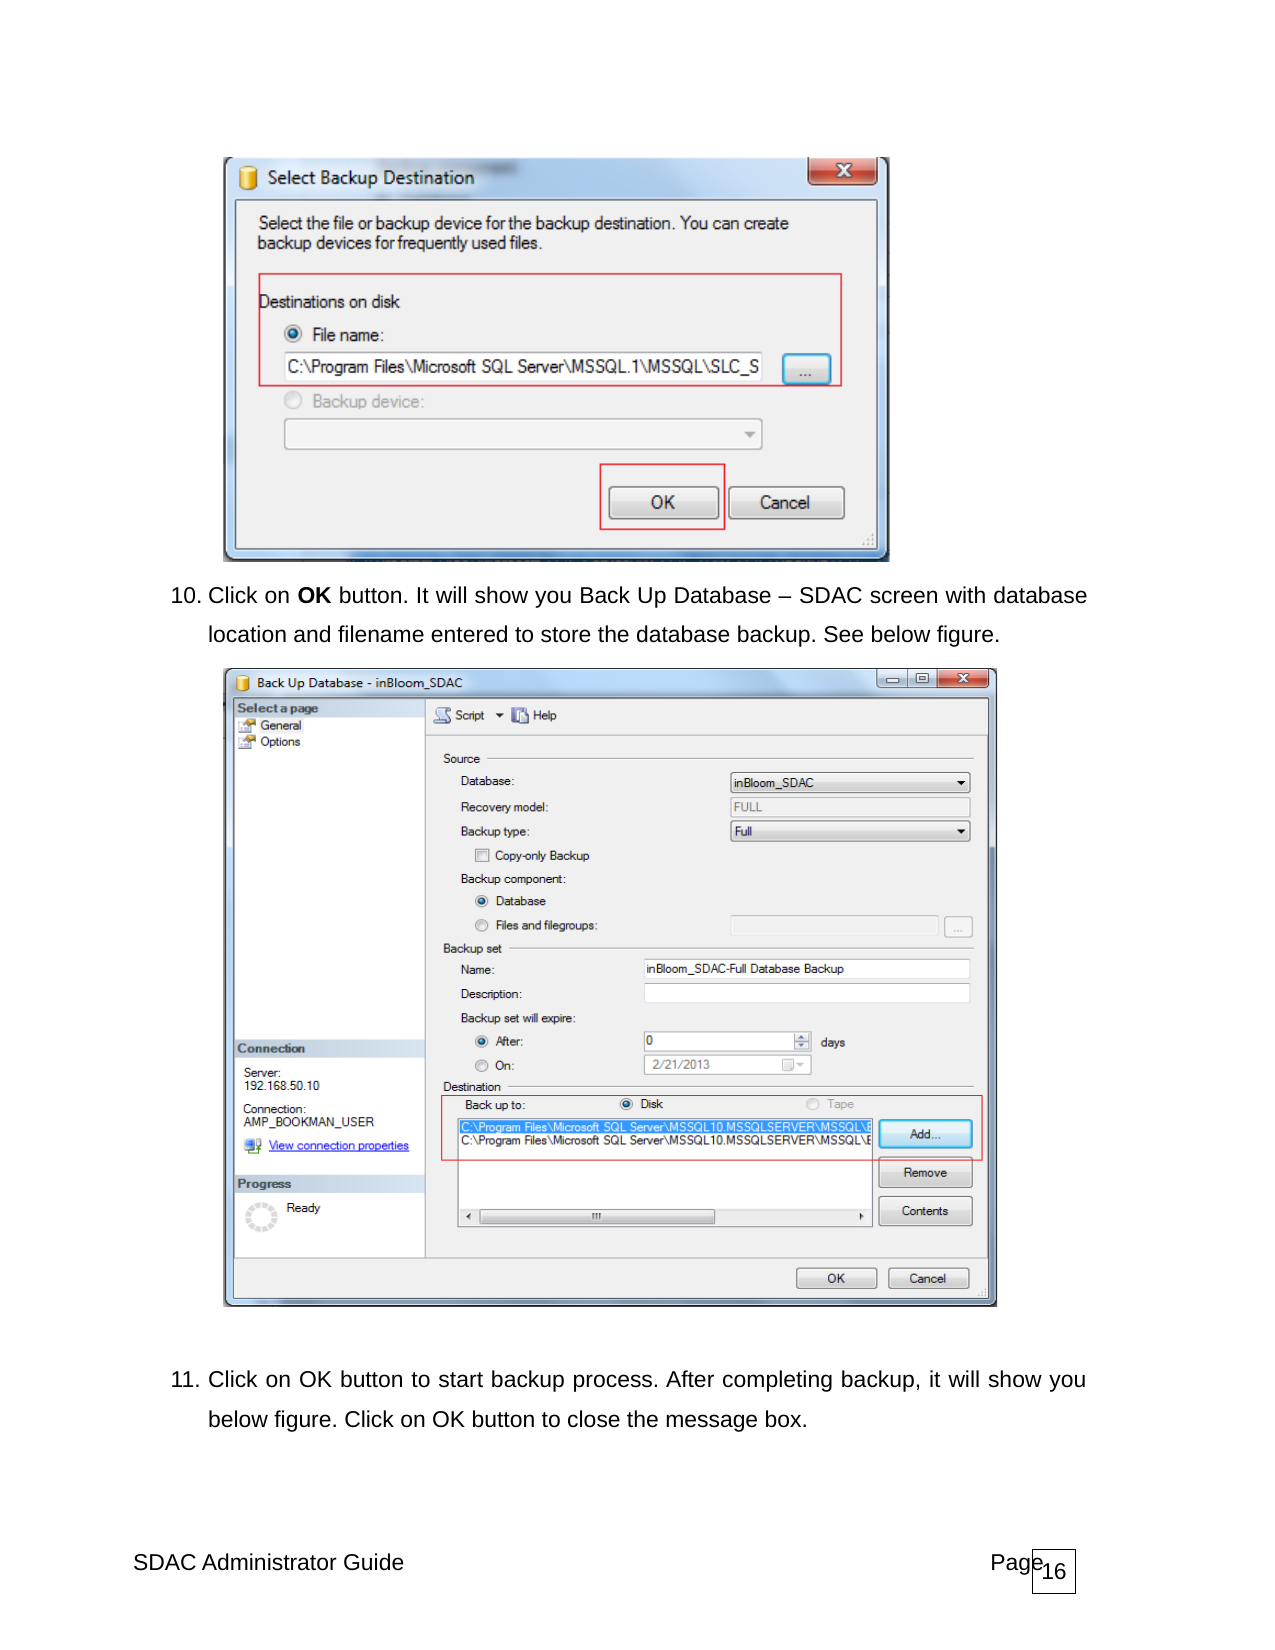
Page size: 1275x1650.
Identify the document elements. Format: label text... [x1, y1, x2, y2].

picture [223, 668, 998, 1307]
picture [223, 157, 890, 562]
list Click on OK button. It will show you Back Up Database – SDAC screen with database location and filename entered to store the database backup. See below figure. [170, 582, 1087, 648]
list Click on OK button to start backup process. After completing backup, it will show you below figure. Click on OK button to close the message box. [170, 1366, 1087, 1432]
